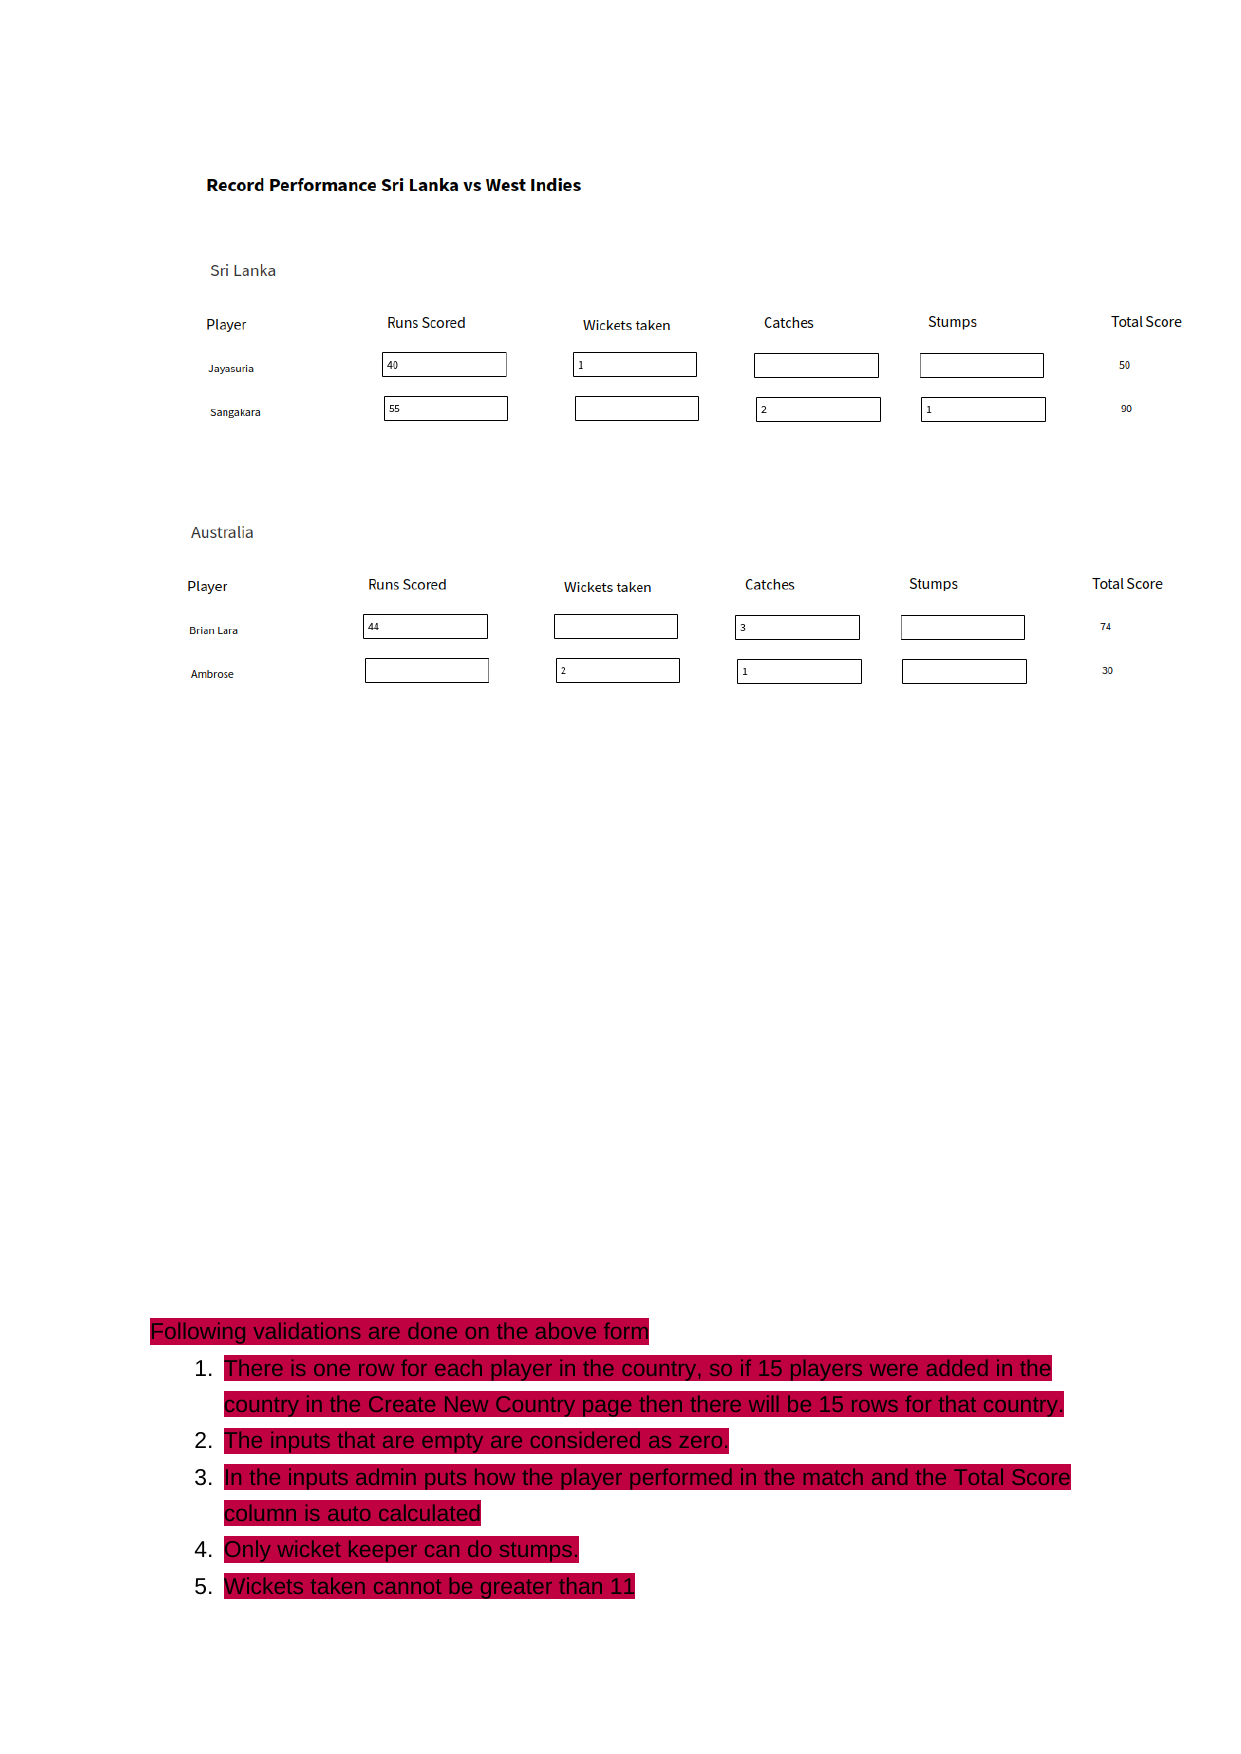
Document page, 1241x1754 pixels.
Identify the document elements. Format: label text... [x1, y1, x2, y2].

list In the inputs admin puts how the player performed in the match and the Total Score column is auto calculated [194, 1464, 1090, 1526]
list The inputs that are empty are considered as zero. [194, 1427, 1090, 1454]
text Following validations are done on the above form [150, 1318, 1090, 1345]
list Wickets taken cannot be greater than 11 [194, 1573, 1090, 1599]
list There is one row for each player in the country, so if 15 players were added in the country in the Create New Country page then there will be 15 rows for that country. [194, 1355, 1090, 1417]
picture [150, 150, 1241, 750]
list Only wicket keeper can do stumps. [194, 1536, 1090, 1563]
